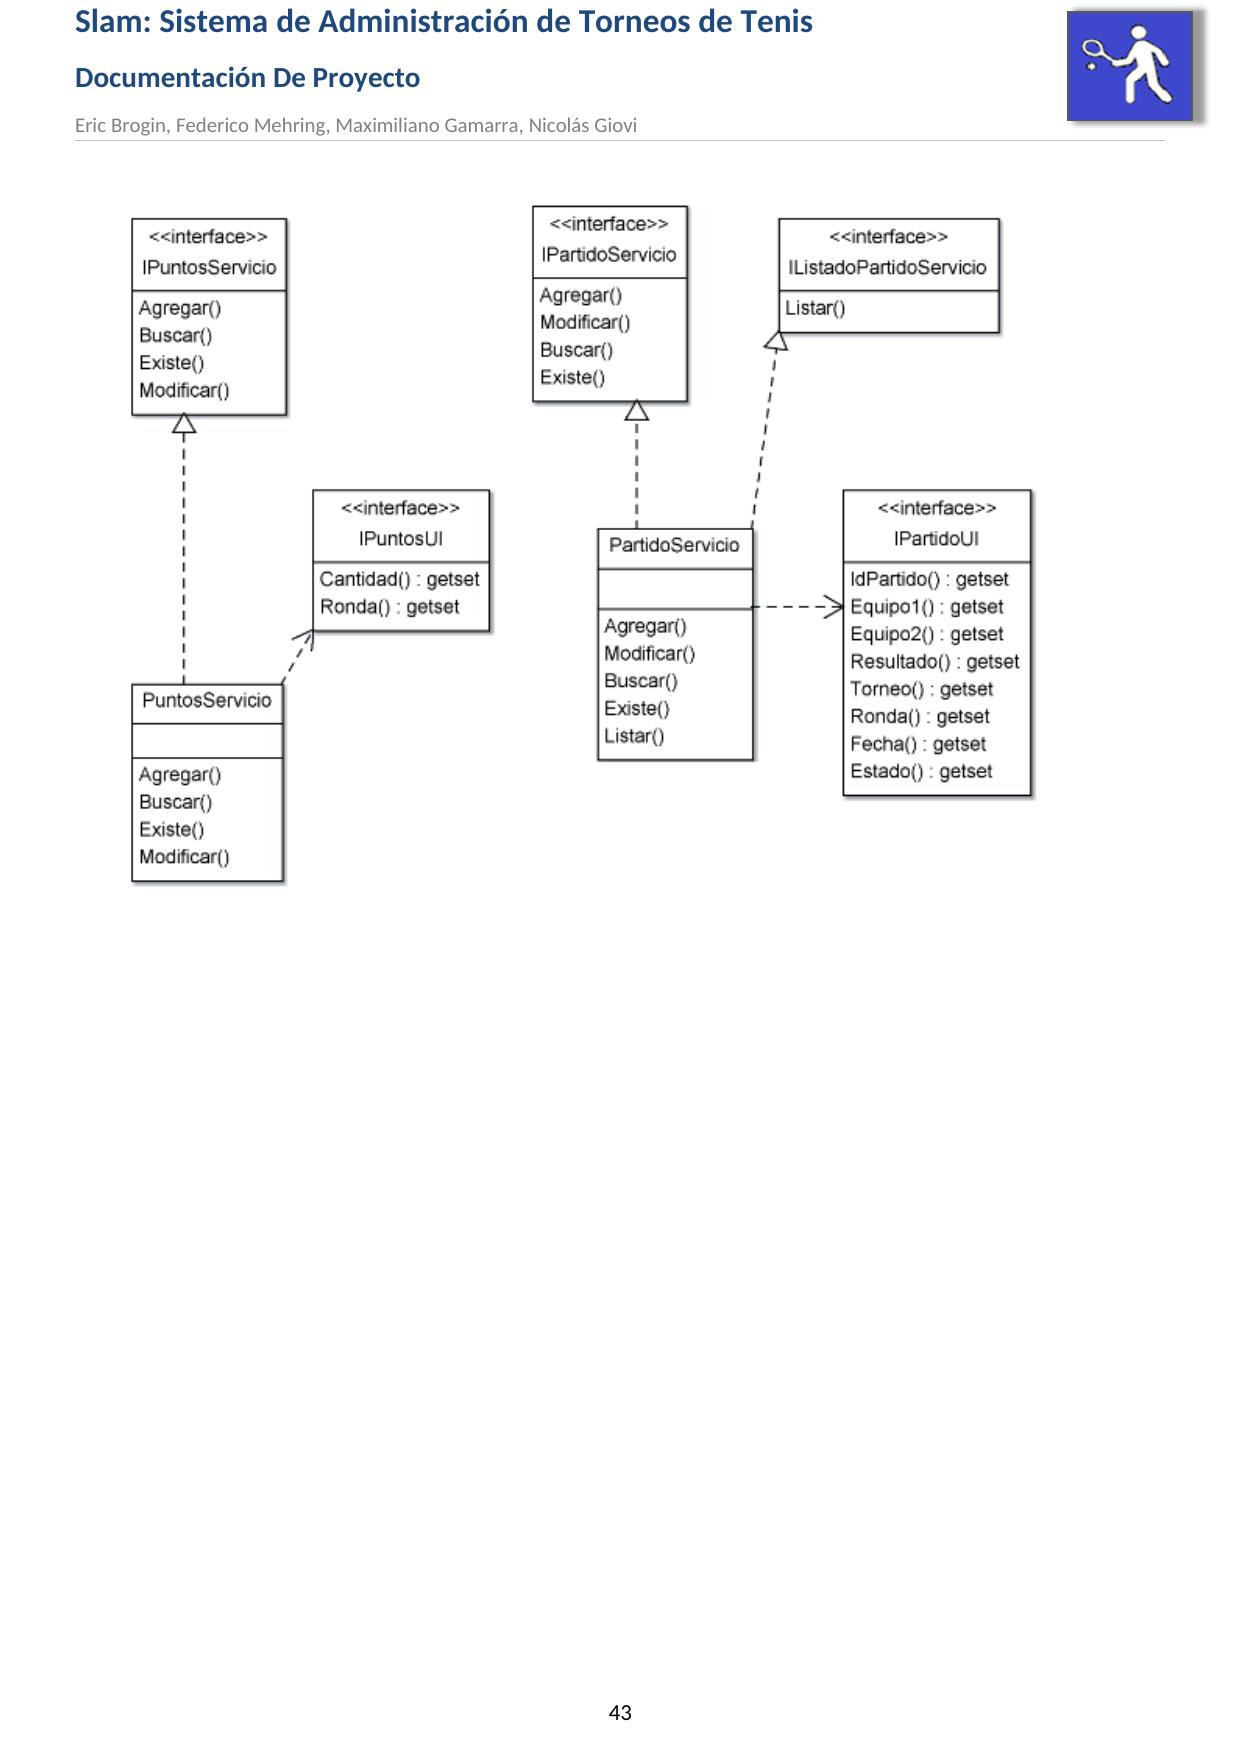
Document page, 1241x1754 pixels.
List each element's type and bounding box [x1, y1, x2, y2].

picture [117, 196, 1080, 904]
picture [1065, 1, 1214, 131]
